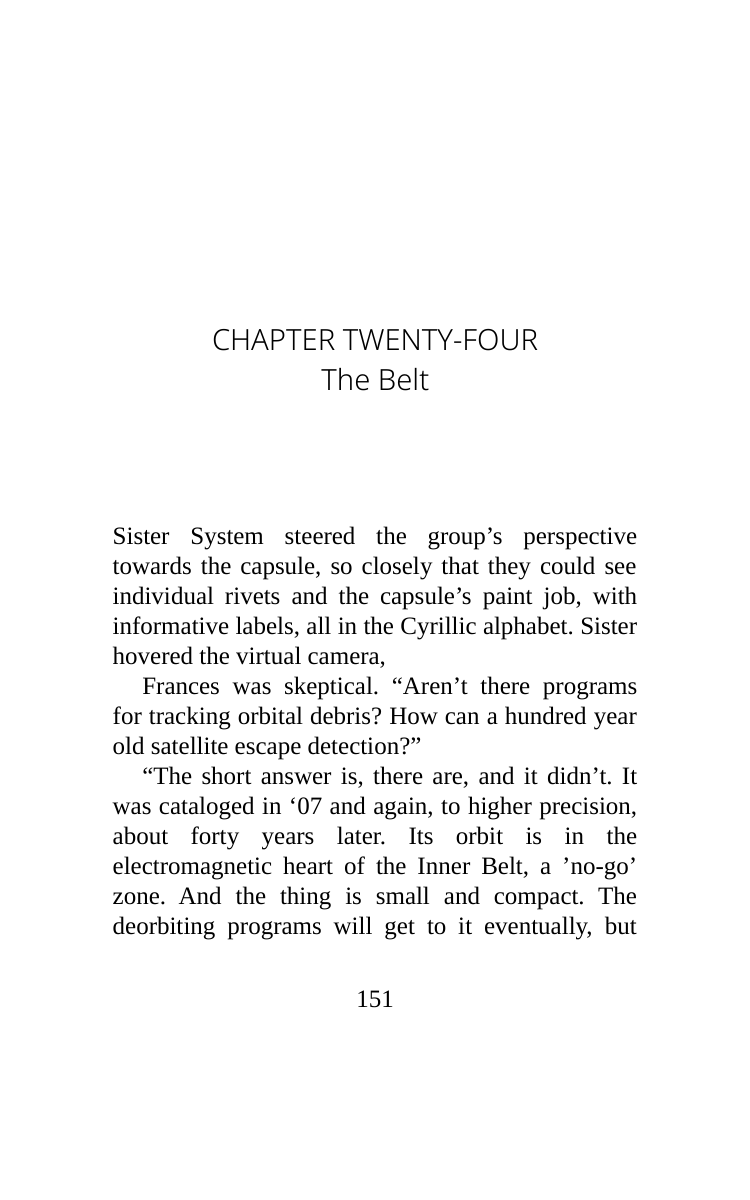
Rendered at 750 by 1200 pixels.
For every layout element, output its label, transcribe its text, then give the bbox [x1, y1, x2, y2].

subtitle CHAPTER TWENTY-FOUR The Belt [112, 319, 637, 399]
text Sister System steered the group’s perspective towards the capsule, so closely that they could see individual rivets and the capsule’s paint job, with informative labels, all in the Cyrillic alphabet. Sister hovered the virtual camera, [112, 520, 637, 670]
text “The short answer is, there are, and it didn’t. It was cataloged in ‘07 and again, to higher precision, about forty years later. Its orbit is in the electromagnetic heart of the Inner Belt, a ’no-go’ zone. And the thing is small and compact. The deorbiting programs will get to it eventually, but [112, 760, 637, 940]
text Frances was skeptical. “Aren’t there programs for tracking orbital debris? How can a hundred year old satellite escape detection?” [112, 670, 637, 760]
